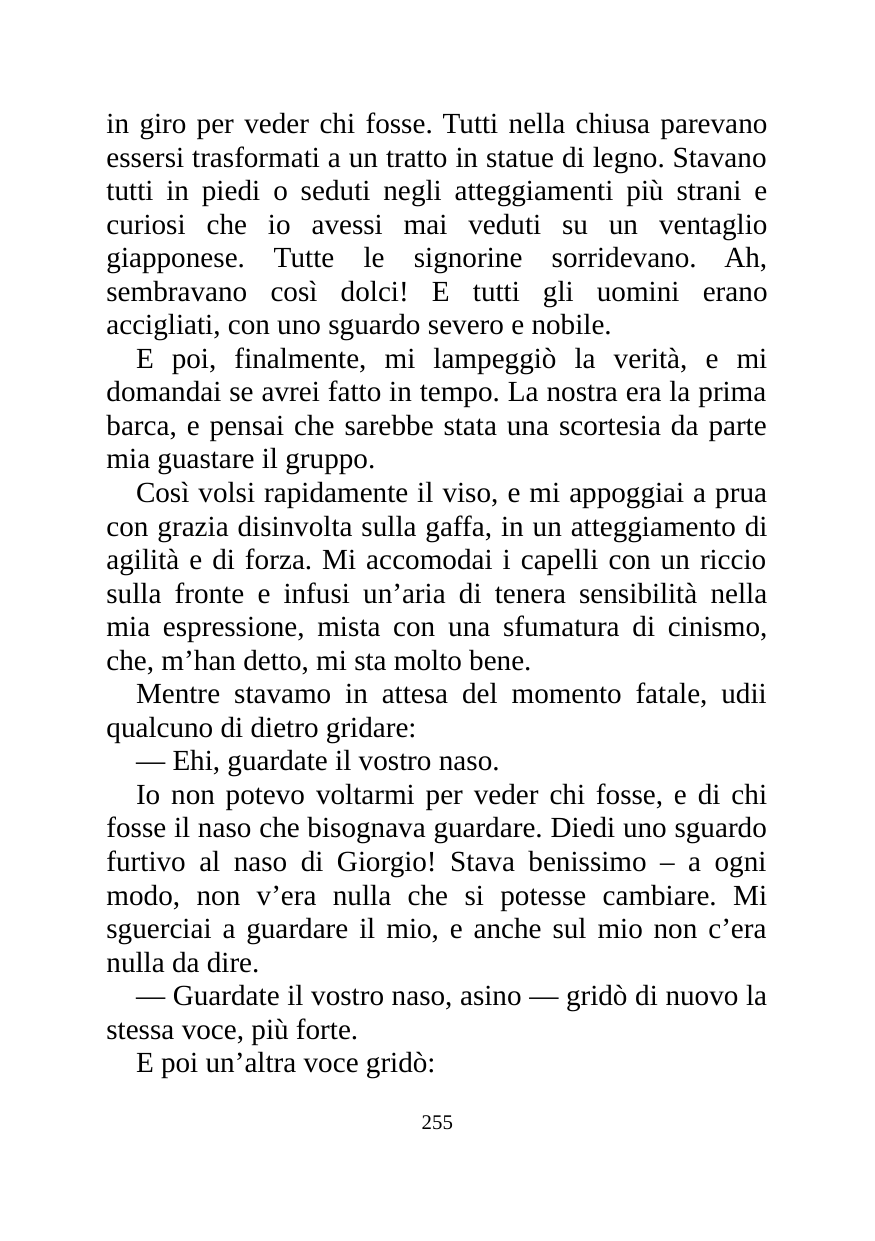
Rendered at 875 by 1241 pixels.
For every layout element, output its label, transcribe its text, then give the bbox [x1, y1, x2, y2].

text E poi, finalmente, mi lampeggiò la verità, e mi domandai se avrei fatto in tempo. La nostra era la prima barca, e pensai che sarebbe stata una scortesia da parte mia guastare il gruppo. [106, 341, 768, 475]
text Io non potevo voltarmi per veder chi fosse, e di chi fosse il naso che bisognava guardare. Diedi uno sguardo furtivo al naso di Giorgio! Stava benissimo – a ogni modo, non v’era nulla che si potesse cambiare. Mi sguerciai a guardare il mio, e anche sul mio non c’era nulla da dire. [106, 777, 768, 978]
text in giro per veder chi fosse. Tutti nella chiusa parevano essersi trasformati a un tratto in statue di legno. Stavano tutti in piedi o seduti negli atteggiamenti più strani e curiosi che io avessi mai veduti su un ventaglio giapponese. Tutte le signorine sorridevano. Ah, sembravano così dolci! E tutti gli uomini erano accigliati, con uno sguardo severo e nobile. [106, 106, 768, 341]
text Così volsi rapidamente il viso, e mi appoggiai a prua con grazia disinvolta sulla gaffa, in un atteggiamento di agilità e di forza. Mi accomodai i capelli con un riccio sulla fronte e infusi un’aria di tenera sensibilità nella mia espressione, mista con una sfumatura di cinismo, che, m’han detto, mi sta molto bene. [106, 475, 768, 676]
text — Ehi, guardate il vostro naso. [106, 743, 768, 777]
text E poi un’altra voce gridò: [106, 1045, 768, 1079]
text Mentre stavamo in attesa del momento fatale, udii qualcuno di dietro gridare: [106, 676, 768, 743]
text — Guardate il vostro naso, asino — gridò di nuovo la stessa voce, più forte. [106, 978, 768, 1045]
